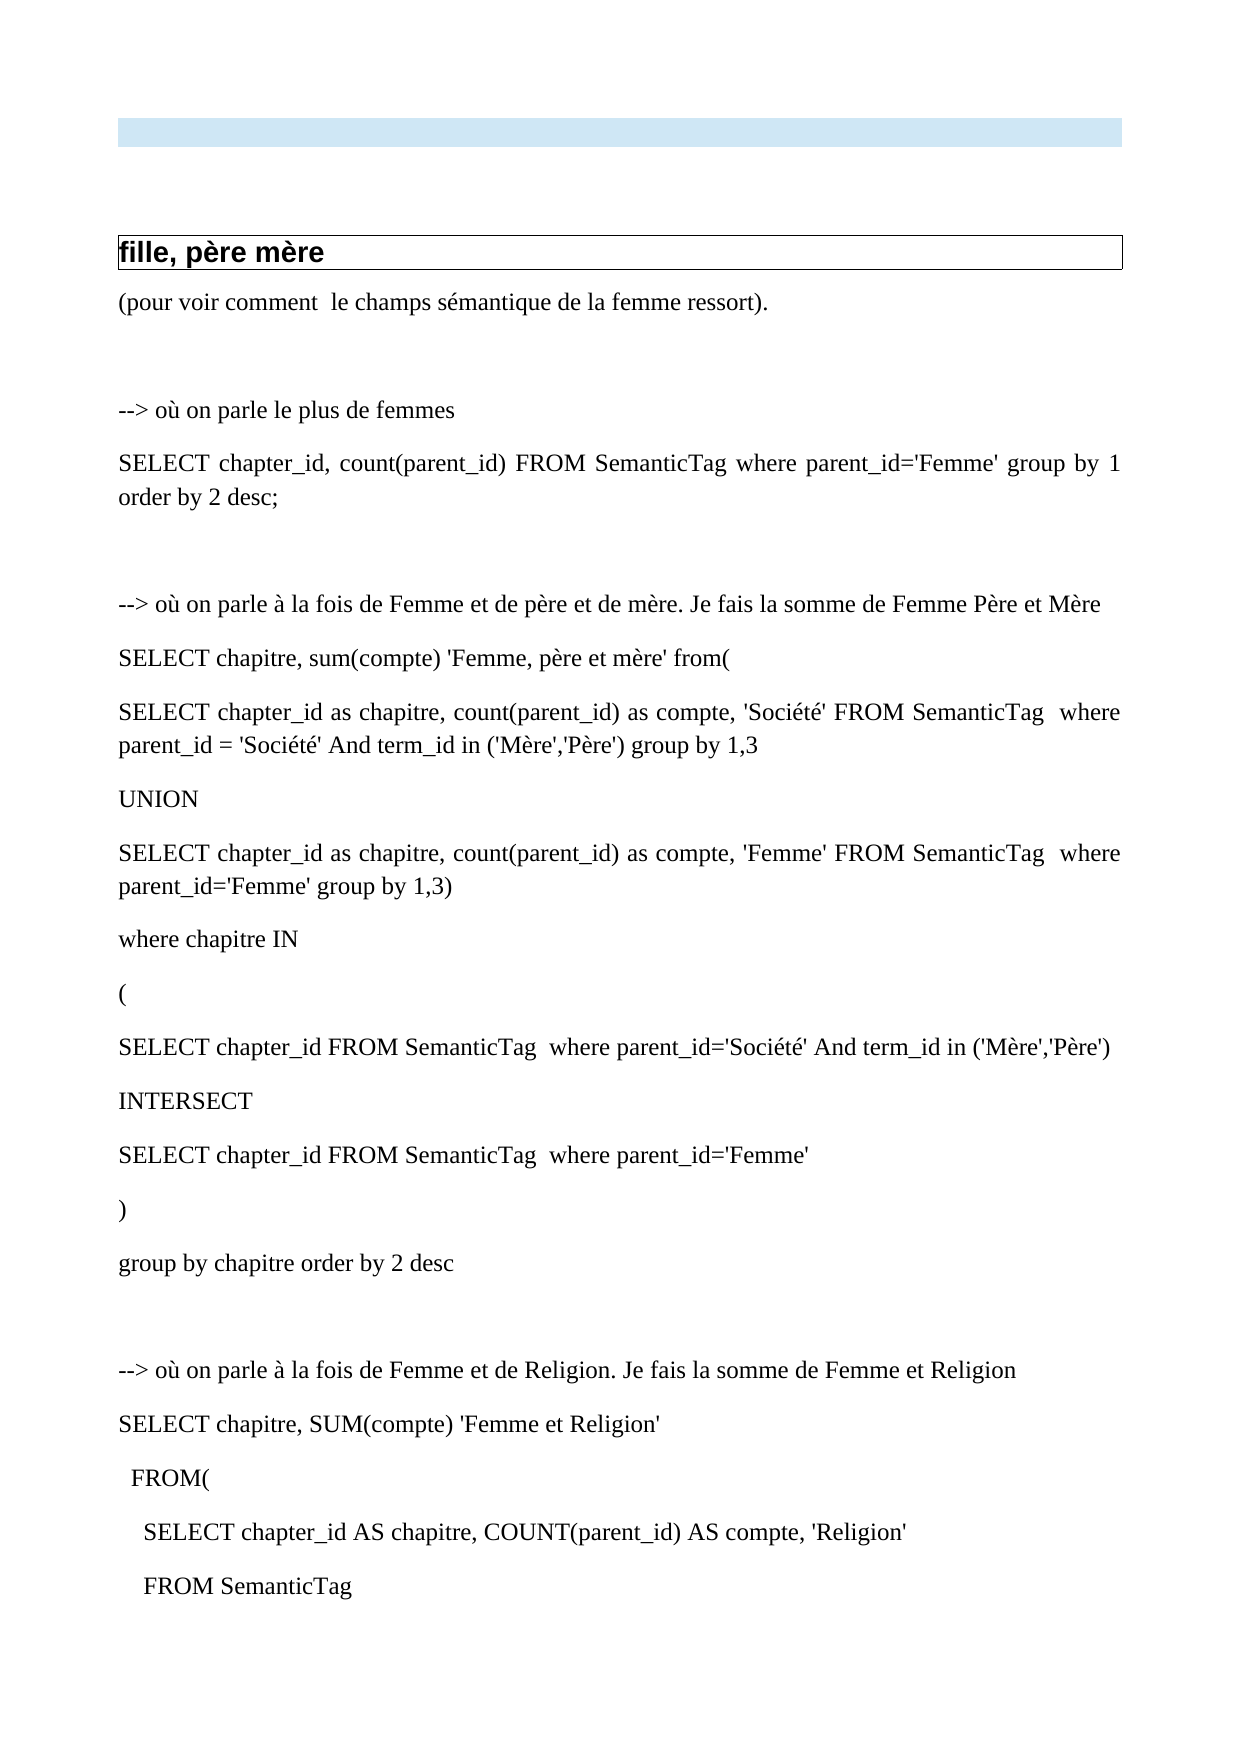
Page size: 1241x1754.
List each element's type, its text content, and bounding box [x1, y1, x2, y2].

text SELECT chapter_id FROM SemanticTag where parent_id='Société' And term_id in ('Mère','Père') [118, 1032, 1122, 1061]
text SELECT chapitre, sum(compte) 'Femme, père et mère' from( [118, 643, 1122, 672]
text SELECT chapter_id as chapitre, count(parent_id) as compte, 'Femme' FROM SemanticTag where parent_id='Femme' group by 1,3) [118, 838, 1122, 899]
text where chapitre IN [118, 924, 1122, 953]
text ) [118, 1194, 1122, 1223]
text INTERSECT [118, 1086, 1122, 1115]
text FROM( [118, 1463, 1122, 1492]
text SELECT chapitre, SUM(compte) 'Femme et Religion' [118, 1409, 1122, 1438]
text ( [118, 978, 1122, 1007]
text --> où on parle à la fois de Femme et de Religion. Je fais la somme de Femme et Religion [118, 1355, 1122, 1384]
text UNION [118, 784, 1122, 813]
text (pour voir comment le champs sémantique de la femme ressort). [118, 287, 1122, 316]
text SELECT chapter_id as chapitre, count(parent_id) as compte, 'Société' FROM SemanticTag where parent_id = 'Société' And term_id in ('Mère','Père') group by 1,3 [118, 697, 1122, 759]
text --> où on parle le plus de femmes [118, 395, 1122, 423]
subtitle fille, père mère [119, 236, 1122, 269]
text FROM SemanticTag [118, 1571, 1122, 1599]
text SELECT chapter_id, count(parent_id) FROM SemanticTag where parent_id='Femme' group by 1 order by 2 desc; [118, 448, 1122, 510]
text --> où on parle à la fois de Femme et de père et de mère. Je fais la somme de Femme Père et Mère [118, 589, 1122, 618]
text SELECT chapter_id FROM SemanticTag where parent_id='Femme' [118, 1140, 1122, 1169]
text SELECT chapter_id AS chapitre, COUNT(parent_id) AS compte, 'Religion' [118, 1517, 1122, 1546]
text group by chapitre order by 2 desc [118, 1248, 1122, 1276]
